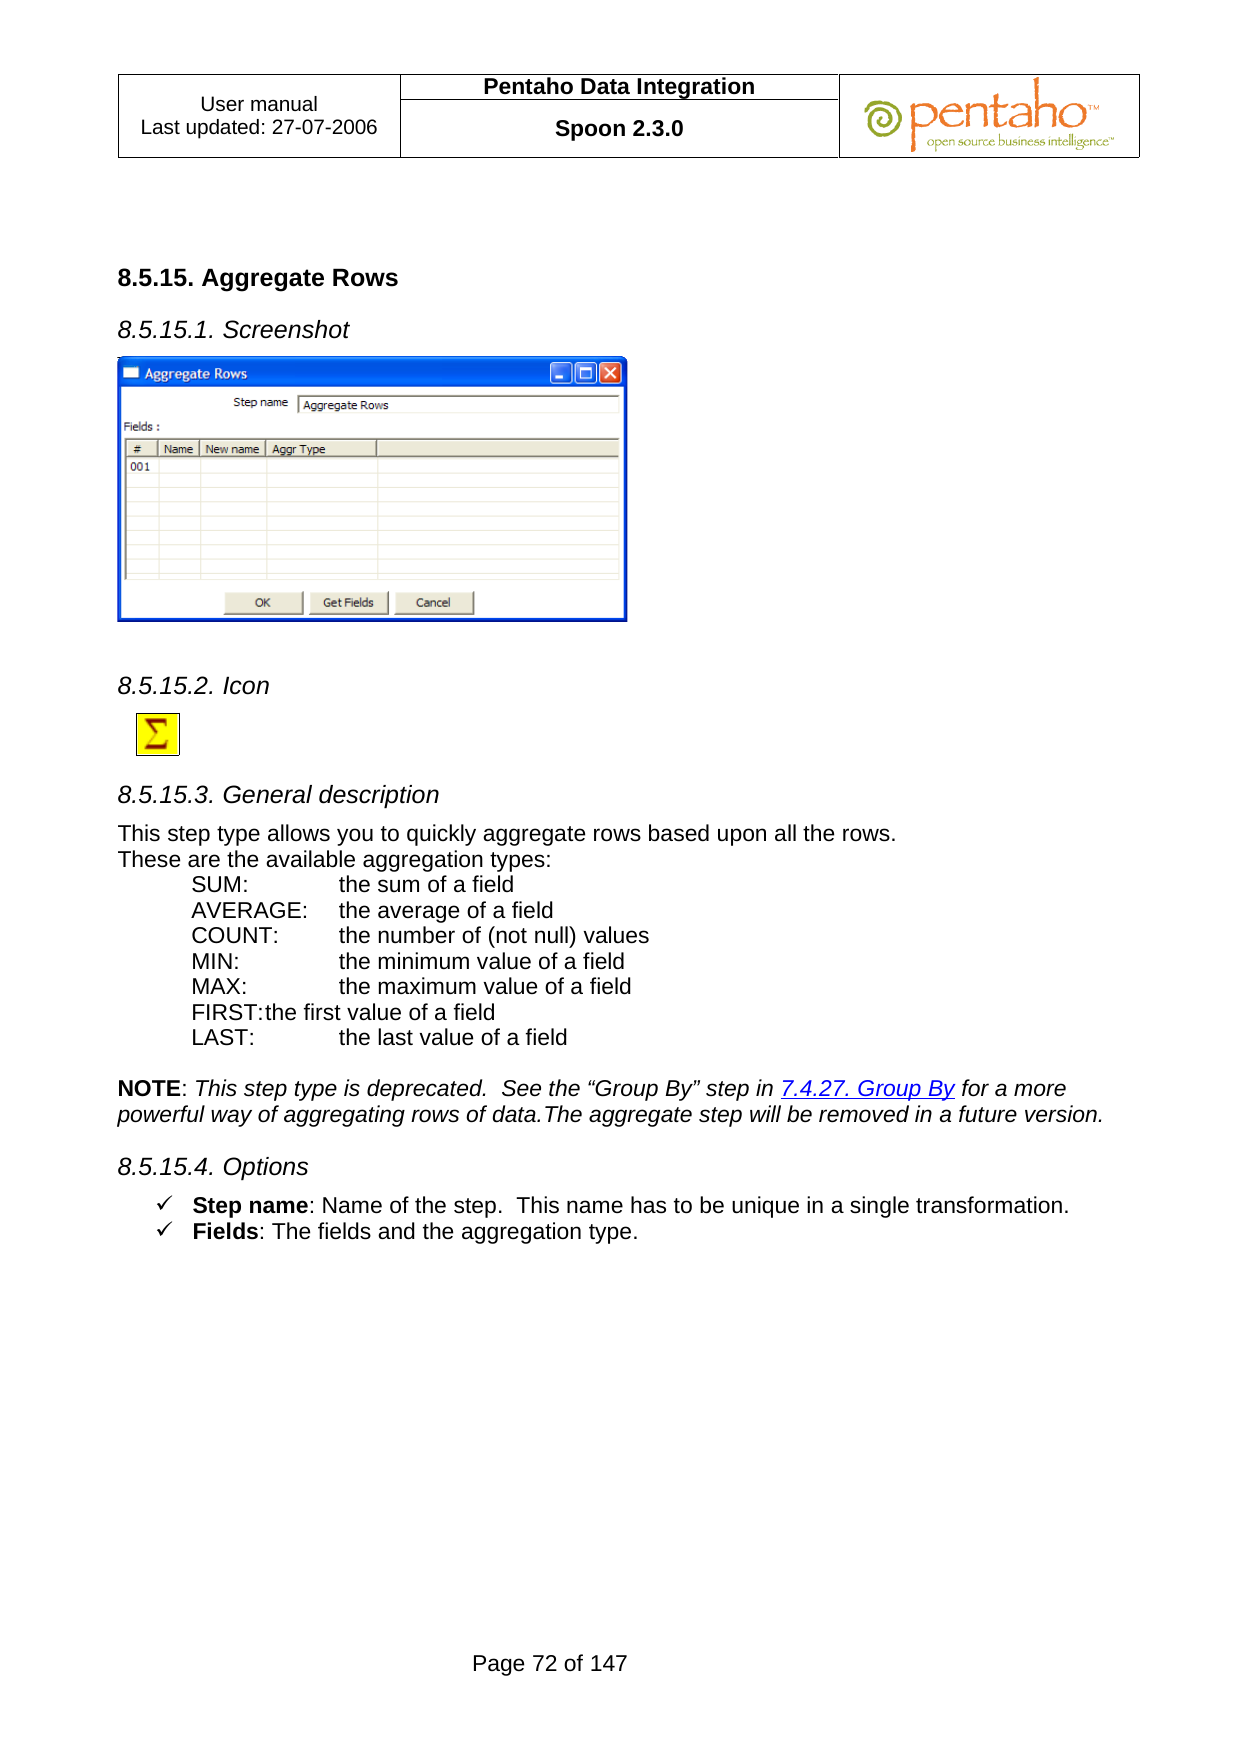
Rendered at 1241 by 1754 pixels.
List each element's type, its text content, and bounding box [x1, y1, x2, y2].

text COUNT: the number of (not null) values [117, 923, 1137, 948]
subtitle Options [117, 1152, 1137, 1180]
list Step name: Name of the step. This name has to be unique in a single transformation. [155, 1193, 1137, 1218]
list Fields: The fields and the aggregation type. [155, 1218, 1137, 1244]
text MIN: the minimum value of a field [117, 948, 1137, 974]
subtitle General description [117, 780, 1137, 808]
subtitle Aggregate Rows [117, 263, 1137, 291]
text NOTE: This step type is deprecated. See the “Group By” step in 7.4.27. Group By for a more powerful way of aggregating rows of data.The aggregate step will be removed in a future version. [117, 1076, 1137, 1127]
text This step type allows you to quickly aggregate rows based upon all the rows. [117, 821, 1137, 846]
text FIRST: the first value of a field [117, 999, 1137, 1025]
subtitle Screenshot [117, 316, 1137, 344]
text SUM: the sum of a field [117, 872, 1137, 897]
text LAST: the last value of a field [117, 1025, 1137, 1051]
picture [117, 356, 628, 622]
subtitle Icon [117, 672, 1137, 700]
text These are the available aggregation types: [117, 846, 1137, 872]
text MAX: the maximum value of a field [117, 974, 1137, 999]
text AVERAGE: the average of a field [117, 897, 1137, 923]
